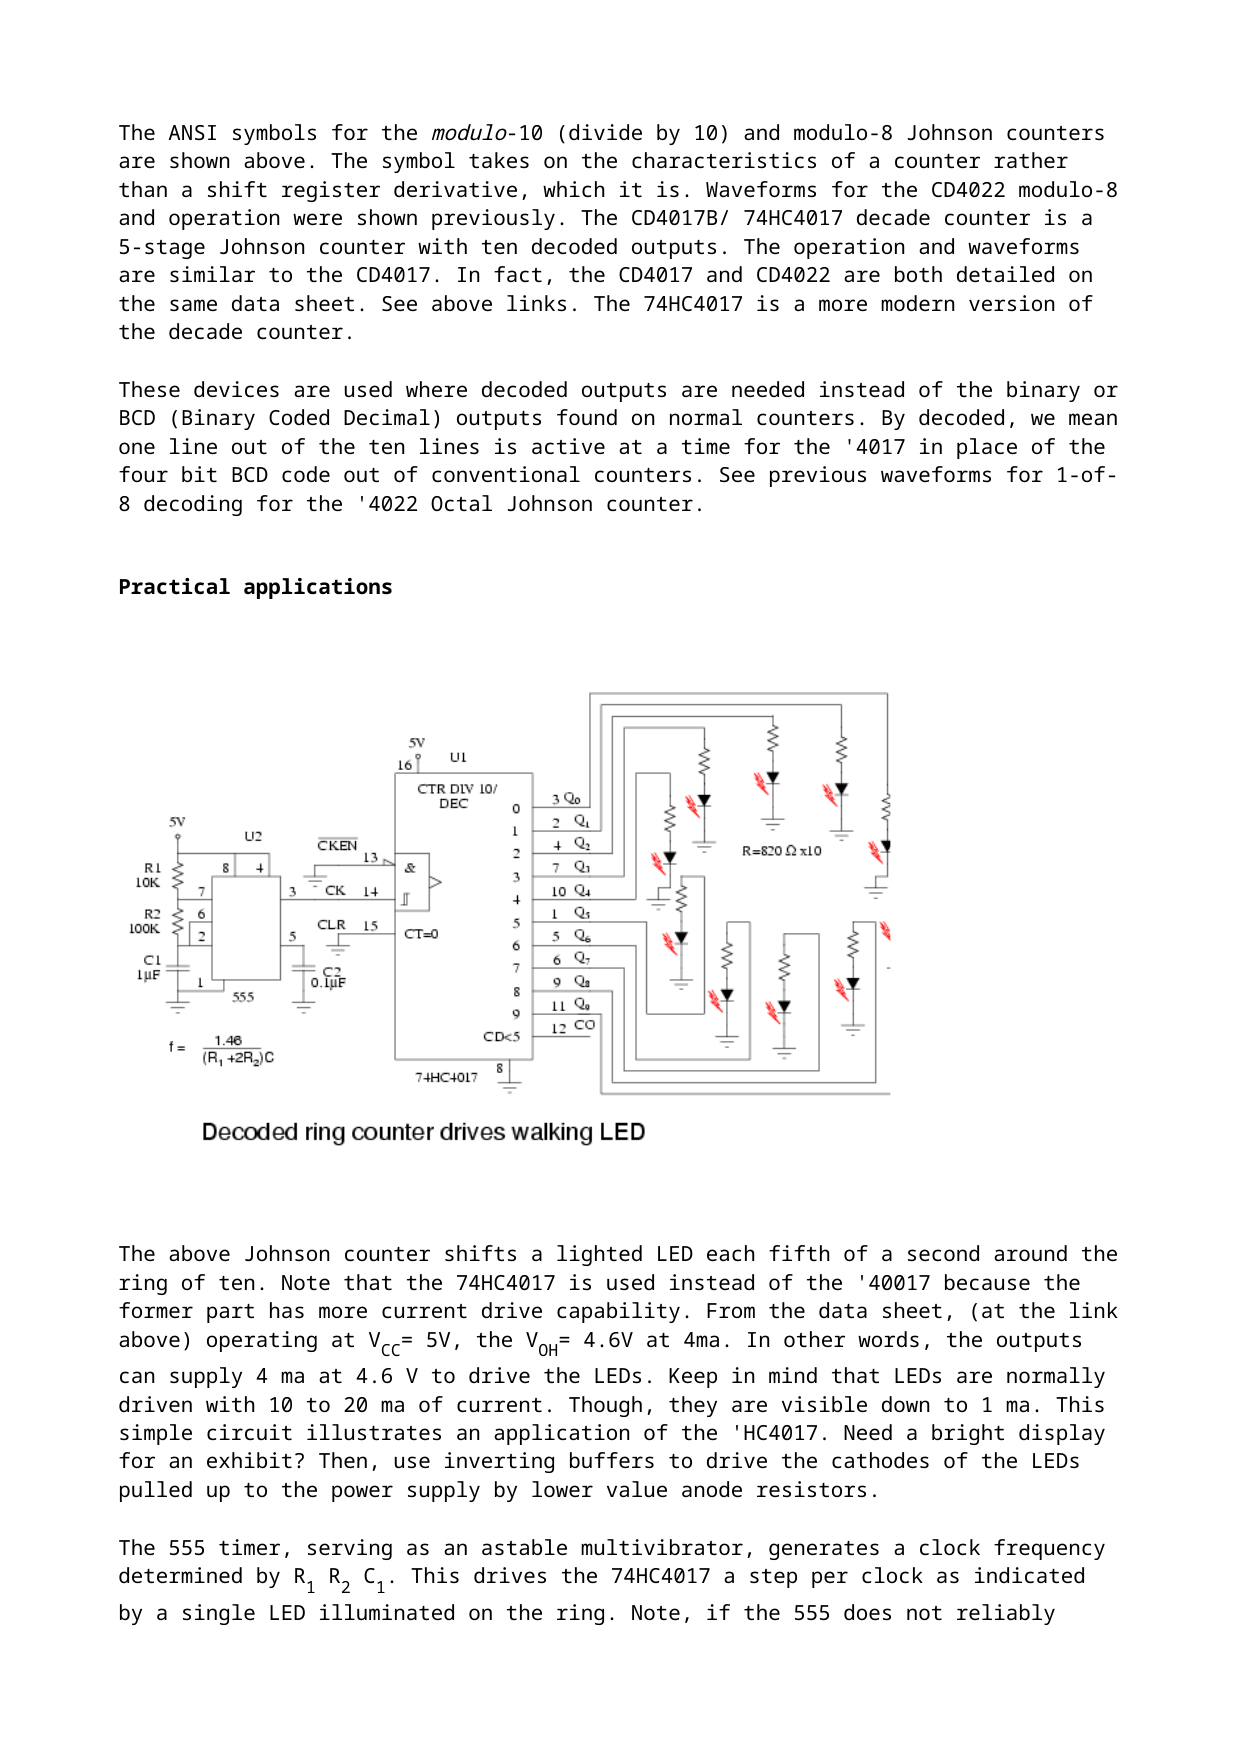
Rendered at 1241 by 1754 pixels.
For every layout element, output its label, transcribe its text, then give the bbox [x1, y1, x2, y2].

picture [118, 687, 891, 1152]
text These devices are used where decoded outputs are needed instead of the binary or BCD (Binary Coded Decimal) outputs found on normal counters. By decoded, we mean one line out of the ten lines is active at a time for the '4017 in place of the four bit BCD code out of conventional counters. See previous waveforms for 1-of-8 decoding for the '4022 Octal Johnson counter. [118, 375, 1122, 517]
subtitle Practical applications [118, 572, 1122, 600]
text The 555 timer, serving as an astable multivibrator, generates a clock frequency determined by R1 R2 C1. This drives the 74HC4017 a step per clock as indicated by a single LED illuminated on the ring. Note, if the 555 does not reliably [118, 1533, 1122, 1626]
text The ANSI symbols for the modulo-10 (divide by 10) and modulo-8 Johnson counters are shown above. The symbol takes on the characteristics of a counter rather than a shift register derivative, which it is. Waveforms for the CD4022 modulo-8 and operation were shown previously. The CD4017B/ 74HC4017 decade counter is a 5-stage Johnson counter with ten decoded outputs. The operation and waveforms are similar to the CD4017. In fact, the CD4017 and CD4022 are both detailed on the same data sheet. See above links. The 74HC4017 is a more modern version of the decade counter. [118, 118, 1122, 346]
text The above Johnson counter shifts a lighted LED each fifth of a second around the ring of ten. Note that the 74HC4017 is used instead of the '40017 because the former part has more current drive capability. From the data sheet, (at the link above) operating at VCC= 5V, the VOH= 4.6V at 4ma. In other words, the outputs can supply 4 ma at 4.6 V to drive the LEDs. Keep in mind that LEDs are normally driven with 10 to 20 ma of current. Though, they are visible down to 1 ma. This simple circuit illustrates an application of the 'HC4017. Need a bright display for an exhibit? Then, use inverting buffers to drive the cathodes of the LEDs pulled up to the power supply by lower value anode resistors. [118, 1239, 1122, 1503]
